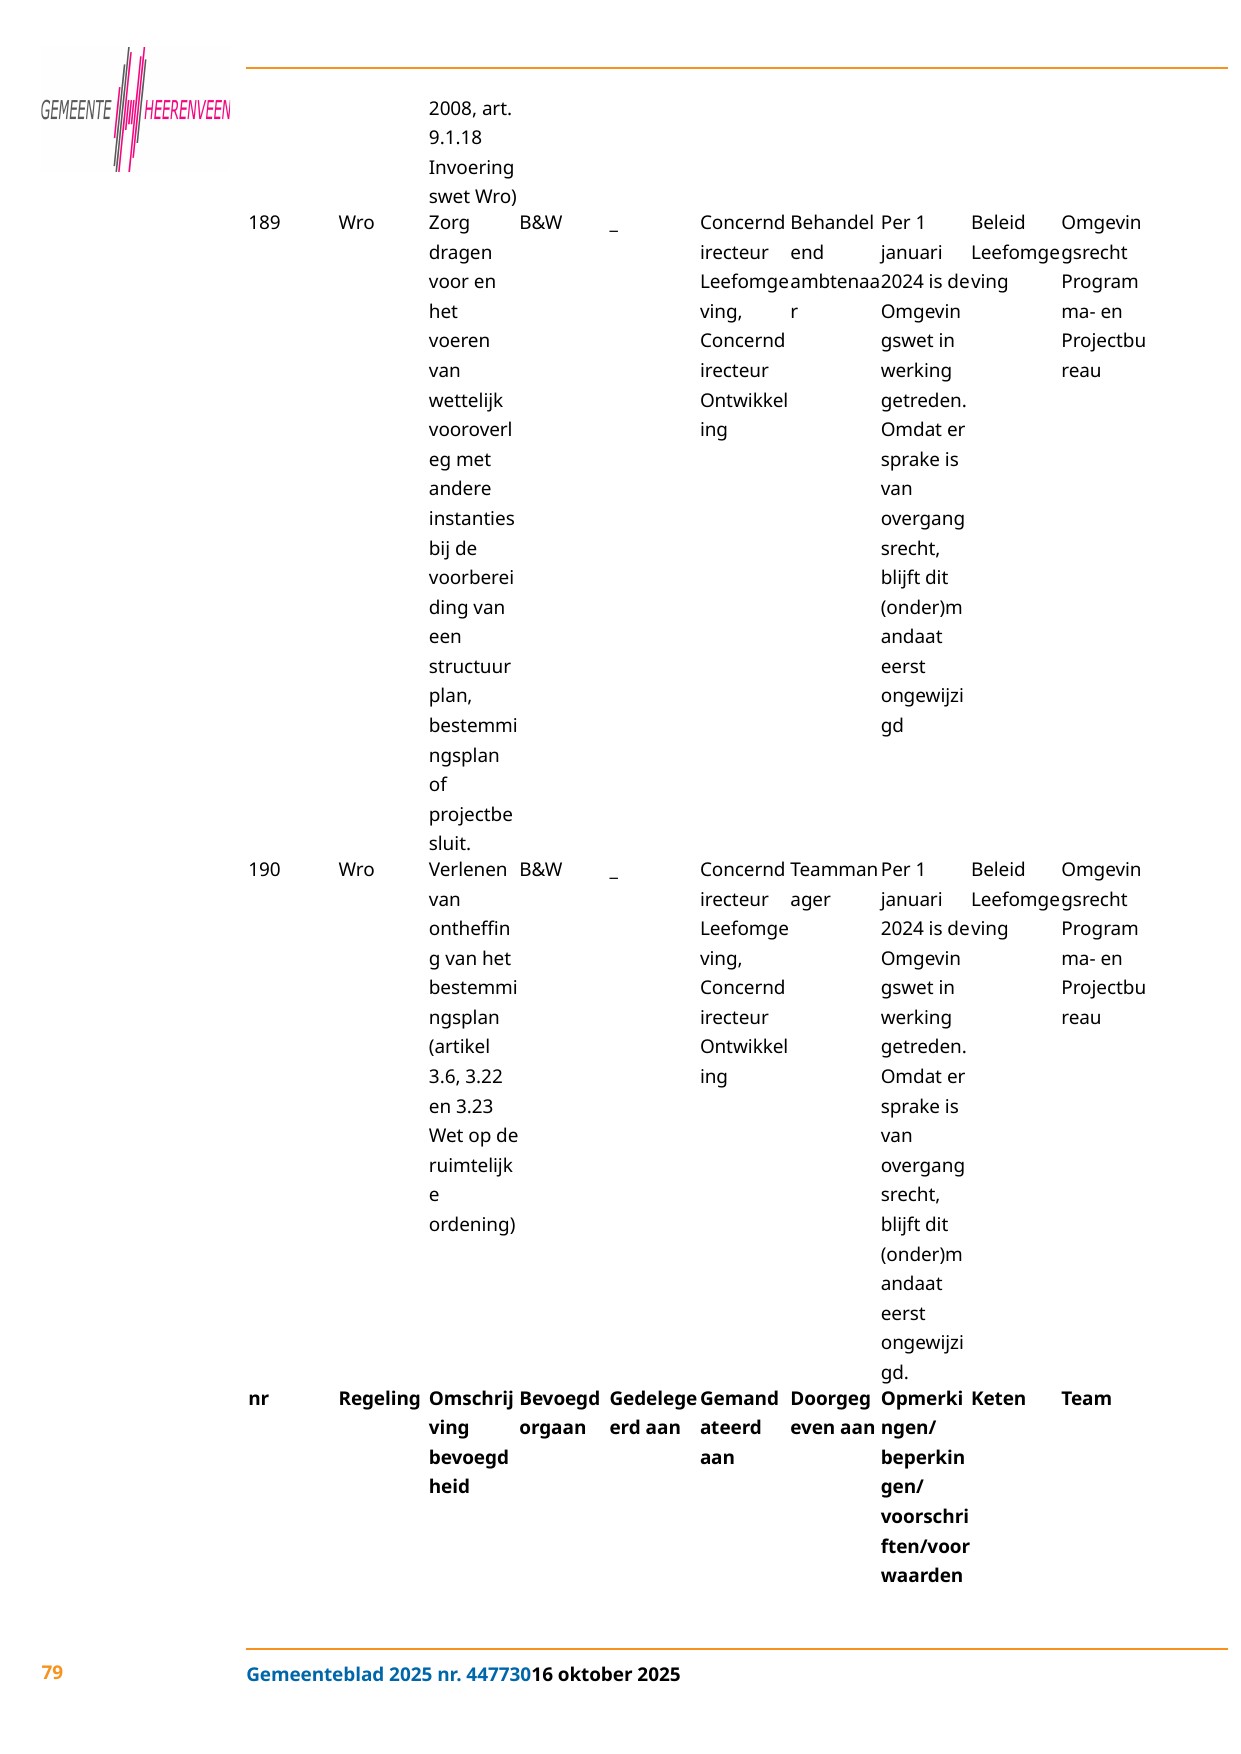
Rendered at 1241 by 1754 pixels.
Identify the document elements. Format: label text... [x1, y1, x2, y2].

table_cell Keten [971, 1385, 1061, 1588]
table_cell Opmerkingen/beperkingen/ voorschriften/voorwaarden [881, 1385, 971, 1588]
table_cell Beleid Leefomgeving [971, 856, 1061, 1385]
table_cell nr [248, 1385, 338, 1588]
table_cell B&W [519, 856, 609, 1385]
table_cell Omschrijving bevoegdheid [429, 1385, 519, 1588]
table_cell [519, 95, 609, 209]
table_cell Beleid Leefomgeving [971, 209, 1061, 856]
table_cell Concerndirecteur Leefomgeving, Concerndirecteur Ontwikkeling [700, 209, 790, 856]
table_cell Doorgegeven aan [790, 1385, 881, 1588]
table_cell Zorg dragen voor en het voeren van wettelijk vooroverleg met andere instanties bij de voorbereiding van een structuurplan, bestemmingsplan of projectbesluit. [429, 209, 519, 856]
table_cell Wro [338, 209, 429, 856]
table_cell Omgevingsrecht Programma- en Projectbureau [1061, 856, 1152, 1385]
table_cell Omgevingsrecht Programma- en Projectbureau [1061, 209, 1152, 856]
table_cell [881, 95, 971, 209]
table_cell [971, 95, 1061, 209]
table_cell [609, 95, 700, 209]
table_cell Per 1 januari 2024 is de Omgevingswet in werking getreden. Omdat er sprake is van overgangsrecht, blijft dit (onder)mandaat eerst ongewijzigd. [881, 856, 971, 1385]
table_cell Behandelend ambtenaar [790, 209, 881, 856]
table_cell [1061, 95, 1152, 209]
table_cell Per 1 januari 2024 is de Omgevingswet in werking getreden. Omdat er sprake is van overgangsrecht, blijft dit (onder)mandaat eerst ongewijzigd [881, 209, 971, 856]
table_cell Teammanager [790, 856, 881, 1385]
table_cell Verlenen van ontheffing van het bestemmingsplan (artikel 3.6, 3.22 en 3.23 Wet op de ruimtelijke ordening) [429, 856, 519, 1385]
table_cell [338, 95, 429, 209]
table_cell Bevoegd orgaan [519, 1385, 609, 1588]
table_cell [248, 95, 338, 209]
table_cell _ [609, 209, 700, 856]
table_cell Concerndirecteur Leefomgeving, Concerndirecteur Ontwikkeling [700, 856, 790, 1385]
table_cell 2008, art. 9.1.18 Invoeringswet Wro) [429, 95, 519, 209]
table_cell _ [609, 856, 700, 1385]
table_cell Gemandateerd aan [700, 1385, 790, 1588]
table_cell Wro [338, 856, 429, 1385]
table_cell Regeling [338, 1385, 429, 1588]
table_cell 190 [248, 856, 338, 1385]
table_cell 189 [248, 209, 338, 856]
table_cell Gedelegeerd aan [609, 1385, 700, 1588]
table_cell [700, 95, 790, 209]
picture [41, 47, 231, 172]
table_cell [790, 95, 881, 209]
table_cell Team [1061, 1385, 1152, 1588]
table_cell B&W [519, 209, 609, 856]
